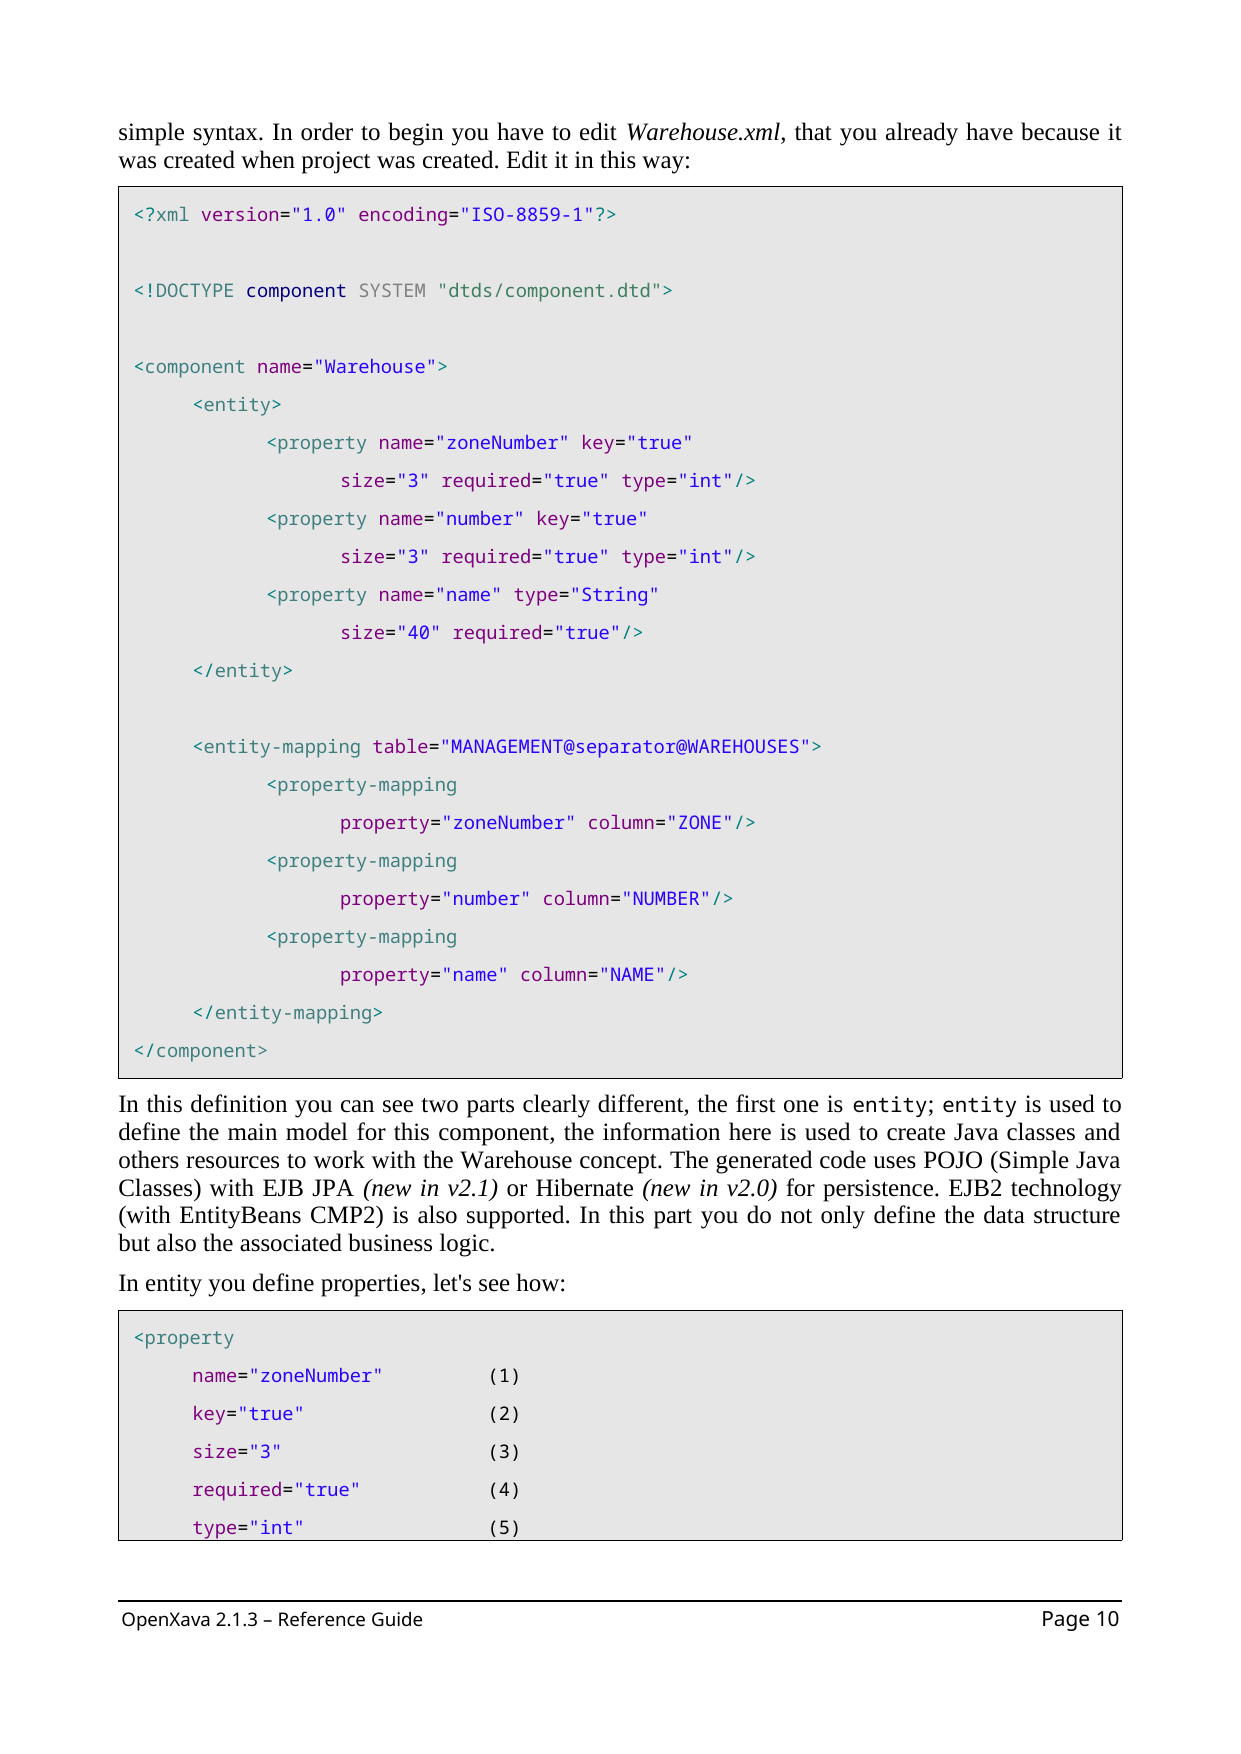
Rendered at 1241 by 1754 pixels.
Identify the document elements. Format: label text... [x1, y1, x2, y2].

text <property name="zoneNumber" key="true" [119, 414, 1122, 452]
text <entity-mapping table="MANAGEMENT@separator@WAREHOUSES"> [119, 718, 1122, 756]
text simple syntax. In order to begin you have to edit Warehouse.xml, that you already have because it was created when project was created. Edit it in this way: [118, 118, 1122, 173]
text size="3" (3) [119, 1424, 1122, 1462]
text <!DOCTYPE component SYSTEM "dtds/component.dtd"> [119, 262, 1122, 300]
text type="int" (5) [119, 1500, 1122, 1540]
text <property name="name" type="String" [119, 566, 1122, 604]
text property="number" column="NUMBER"/> [119, 870, 1122, 908]
text size="3" required="true" type="int"/> [119, 528, 1122, 566]
text key="true" (2) [119, 1386, 1122, 1424]
text <entity> [119, 376, 1122, 414]
text name="zoneNumber" (1) [119, 1348, 1122, 1386]
text <?xml version="1.0" encoding="ISO-8859-1"?> [119, 187, 1122, 224]
text <property name="number" key="true" [119, 490, 1122, 528]
text <property-mapping [119, 756, 1122, 794]
text size="3" required="true" type="int"/> [119, 452, 1122, 490]
text <property-mapping [119, 832, 1122, 870]
text size="40" required="true"/> [119, 604, 1122, 642]
text <property-mapping [119, 908, 1122, 946]
text </component> [119, 1022, 1122, 1078]
text <property [119, 1311, 1122, 1348]
text In entity you define properties, let's see how: [118, 1269, 1122, 1297]
text required="true" (4) [119, 1462, 1122, 1500]
text In this definition you can see two parts clearly different, the first one is entity; entity is used to define the main model for this component, the information here is used to create Java classes and others resources to work with the Warehouse concept. The generated code uses POJO (Simple Java Classes) with EJB JPA (new in v2.1) or Hibernate (new in v2.0) for persistence. EJB2 technology (with EntityBeans CMP2) is also supported. In this part you do not only define the data structure but also the associated business logic. [118, 1090, 1122, 1257]
text </entity-mapping> [119, 984, 1122, 1022]
text <component name="Warehouse"> [119, 338, 1122, 376]
text </entity> [119, 642, 1122, 680]
text property="zoneNumber" column="ZONE"/> [119, 794, 1122, 832]
text property="name" column="NAME"/> [119, 946, 1122, 984]
